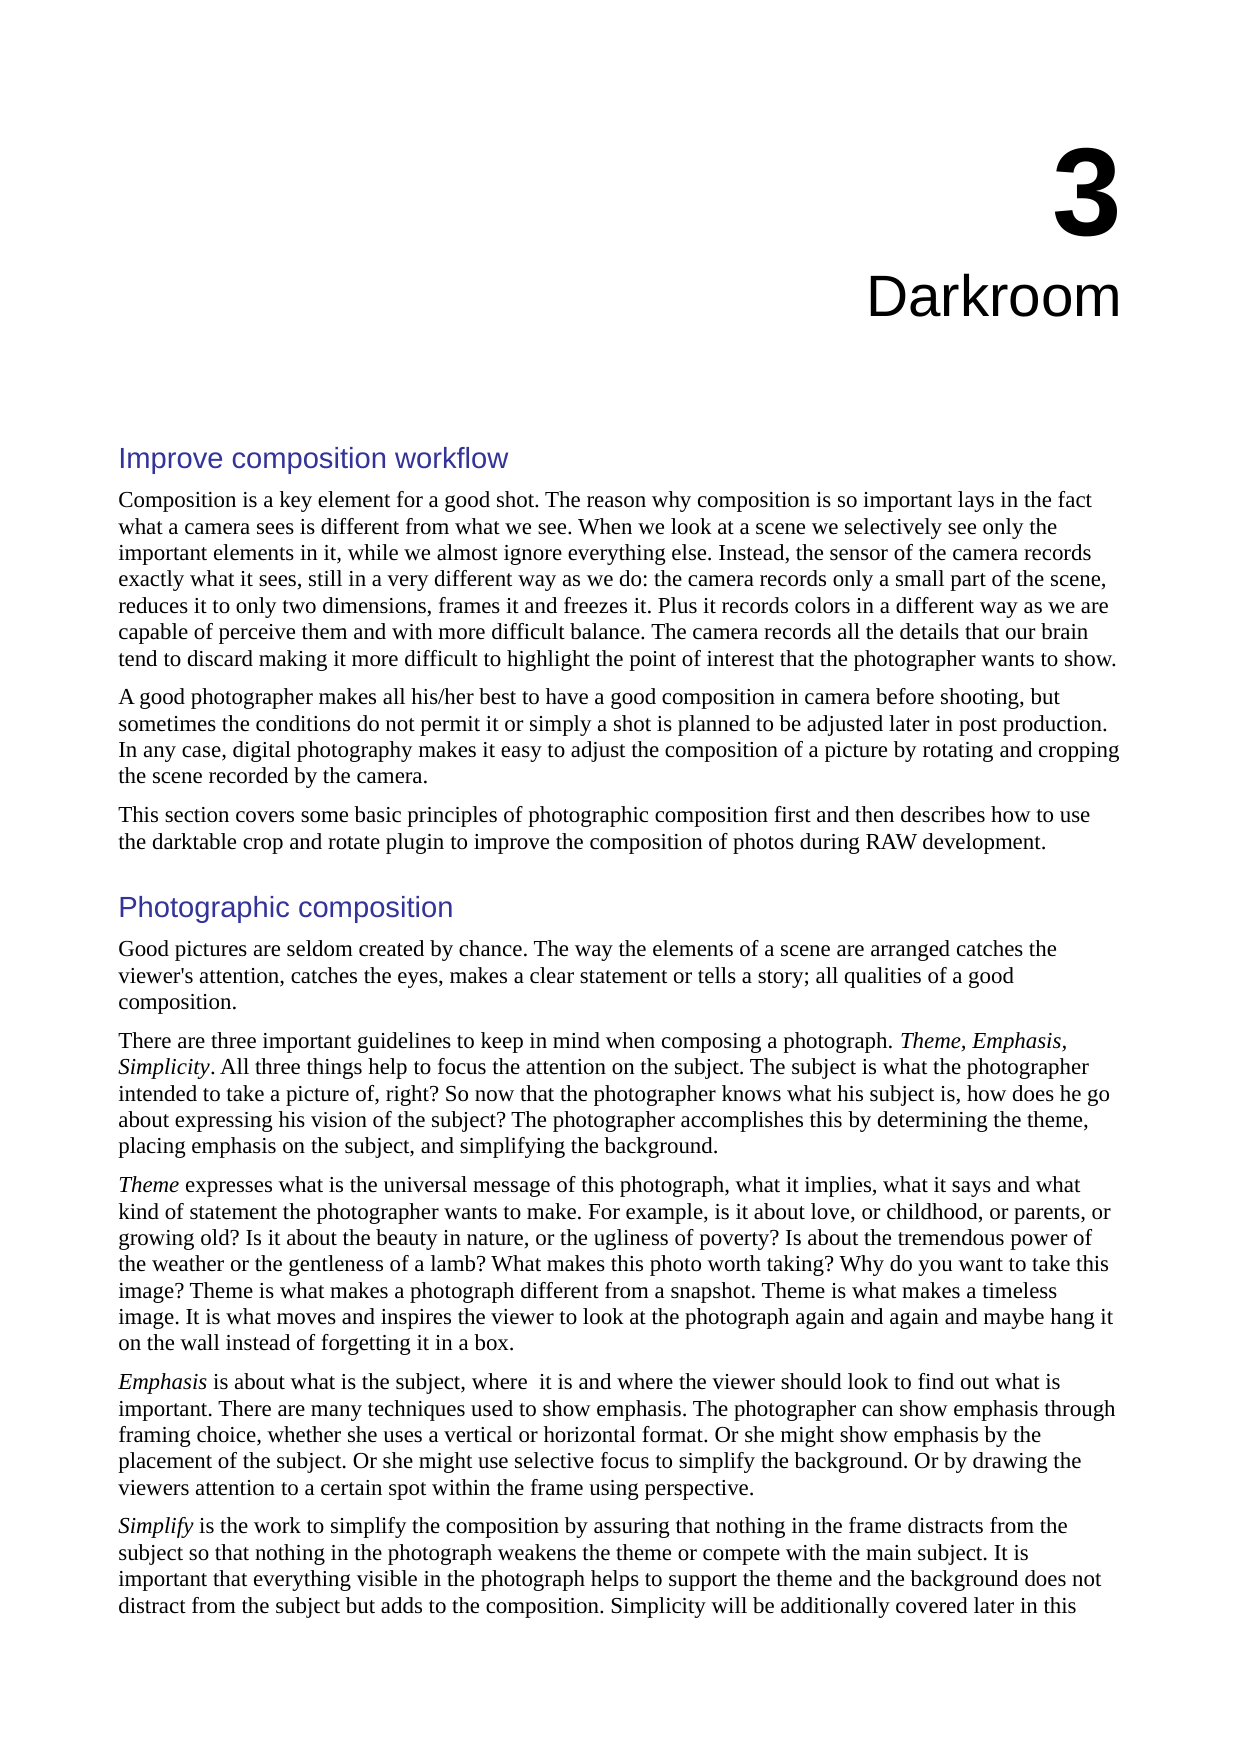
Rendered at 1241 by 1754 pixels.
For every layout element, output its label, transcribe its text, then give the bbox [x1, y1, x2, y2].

text 3 [118, 118, 1122, 262]
text There are three important guidelines to keep in mind when composing a photograph. Theme, Emphasis, Simplicity. All three things help to focus the attention on the subject. The subject is what the photographer intended to take a picture of, right? So now that the photographer knows what his subject is, how does he go about expressing his vision of the subject? The photographer accomplishes this by determining the theme, placing emphasis on the subject, and simplifying the background. [118, 1027, 1122, 1159]
text This section covers some basic principles of photographic composition first and then describes how to use the darktable crop and rotate plugin to improve the composition of photos during RAW development. [118, 801, 1122, 854]
subtitle Improve composition workflow [118, 441, 1122, 475]
text Good pictures are seldom created by chance. The way the elements of a scene are arranged catches the viewer's attention, catches the eyes, makes a clear statement or tells a story; all qualities of a good composition. [118, 936, 1122, 1014]
text A good photographer makes all his/her best to have a good composition in camera before shooting, but sometimes the conditions do not permit it or simply a shot is planned to be adjusted later in post production. In any case, digital photography makes it easy to adjust the composition of a picture by rotating and cropping the scene recorded by the camera. [118, 683, 1122, 789]
text Composition is a key element for a good shot. The reason why composition is so important lays in the fact what a camera sees is different from what we see. When we look at a scene we selectively see only the important elements in it, while we almost ignore everything else. Instead, the sensor of the camera records exactly what it sees, still in a very different way as we do: the camera records only a small part of the scene, reduces it to only two dimensions, frames it and freezes it. Plus it records colors in a different way as we are capable of perceive them and with more difficult balance. The camera records all the details that our brain tend to discard making it more difficult to highlight the point of interest that the photographer wants to show. [118, 486, 1122, 671]
text Theme expresses what is the universal message of this photograph, what it implies, what it says and what kind of statement the photographer wants to make. For example, is it about love, or childhood, or parents, or growing old? Is it about the beauty in nature, or the ugliness of poverty? Is about the tremendous power of the weather or the gentleness of a lamb? What makes this photo worth taking? Why do you want to take this image? Theme is what makes a photograph different from a snapshot. Theme is what makes a timeless image. It is what moves and inspires the viewer to look at the photograph again and again and maybe hang it on the wall instead of forgetting it in a box. [118, 1171, 1122, 1356]
text Simplify is the work to simplify the composition by assuring that nothing in the frame distracts from the subject so that nothing in the photograph weakens the theme or compete with the main subject. It is important that everything visible in the photograph helps to support the theme and the background does not distract from the subject but adds to the composition. Simplicity will be additionally covered later in this [118, 1513, 1122, 1618]
title Darkroom [118, 262, 1122, 329]
subtitle Photographic composition [118, 890, 1122, 924]
text Emphasis is about what is the subject, where it is and where the viewer should look to find out what is important. There are many techniques used to show emphasis. The photographer can show emphasis through framing choice, whether she uses a vertical or horizontal format. Or she might show emphasis by the placement of the subject. Or she might use selective focus to simplify the background. Or by drawing the viewers attention to a certain spot within the frame using perspective. [118, 1368, 1122, 1500]
